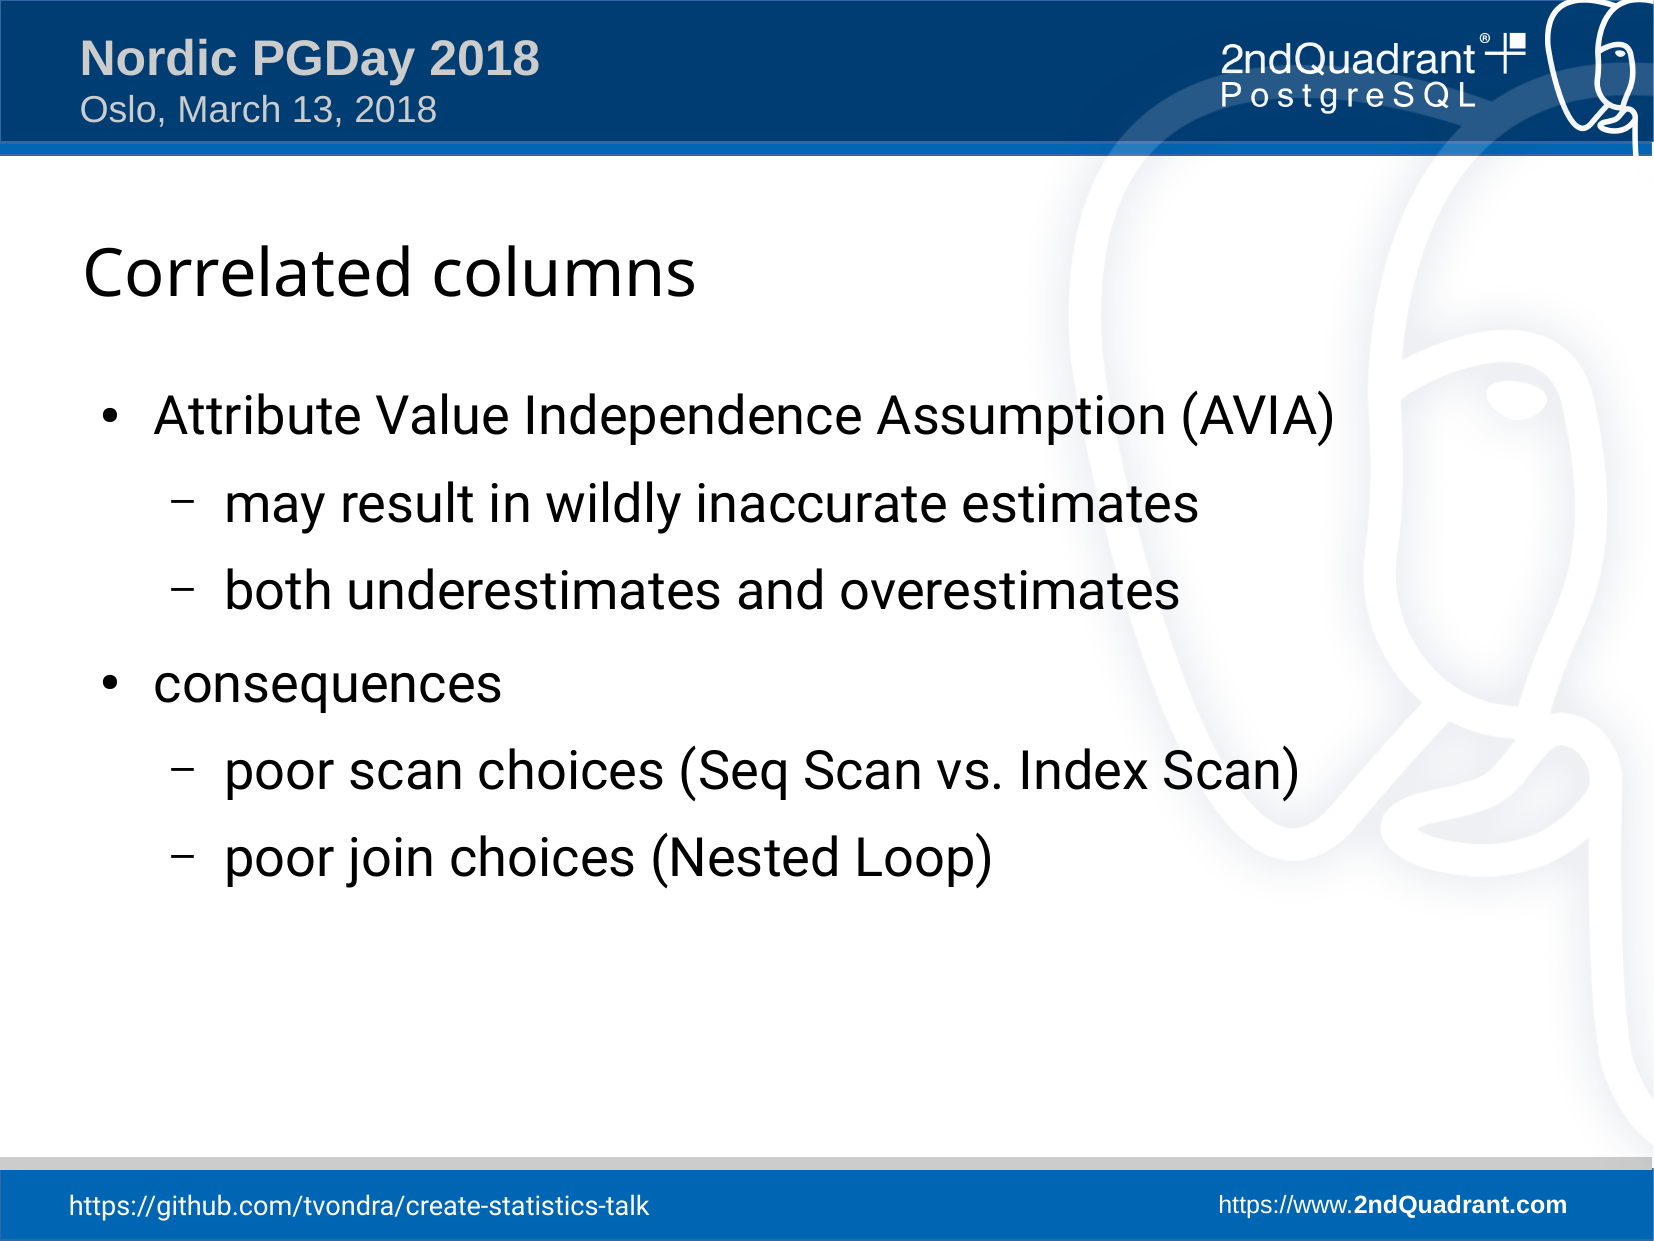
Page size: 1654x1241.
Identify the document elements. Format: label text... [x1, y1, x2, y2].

picture [632, 0, 1654, 1241]
title Correlated columns [82, 167, 1571, 375]
list Attribute Value Independence Assumption (AVIA) may result in wildly inaccurate estimates both underestimates and overestimates consequences poor scan choices (Seq Scan vs. Index Scan) poor join choices (Nested Loop) [82, 384, 1571, 1104]
